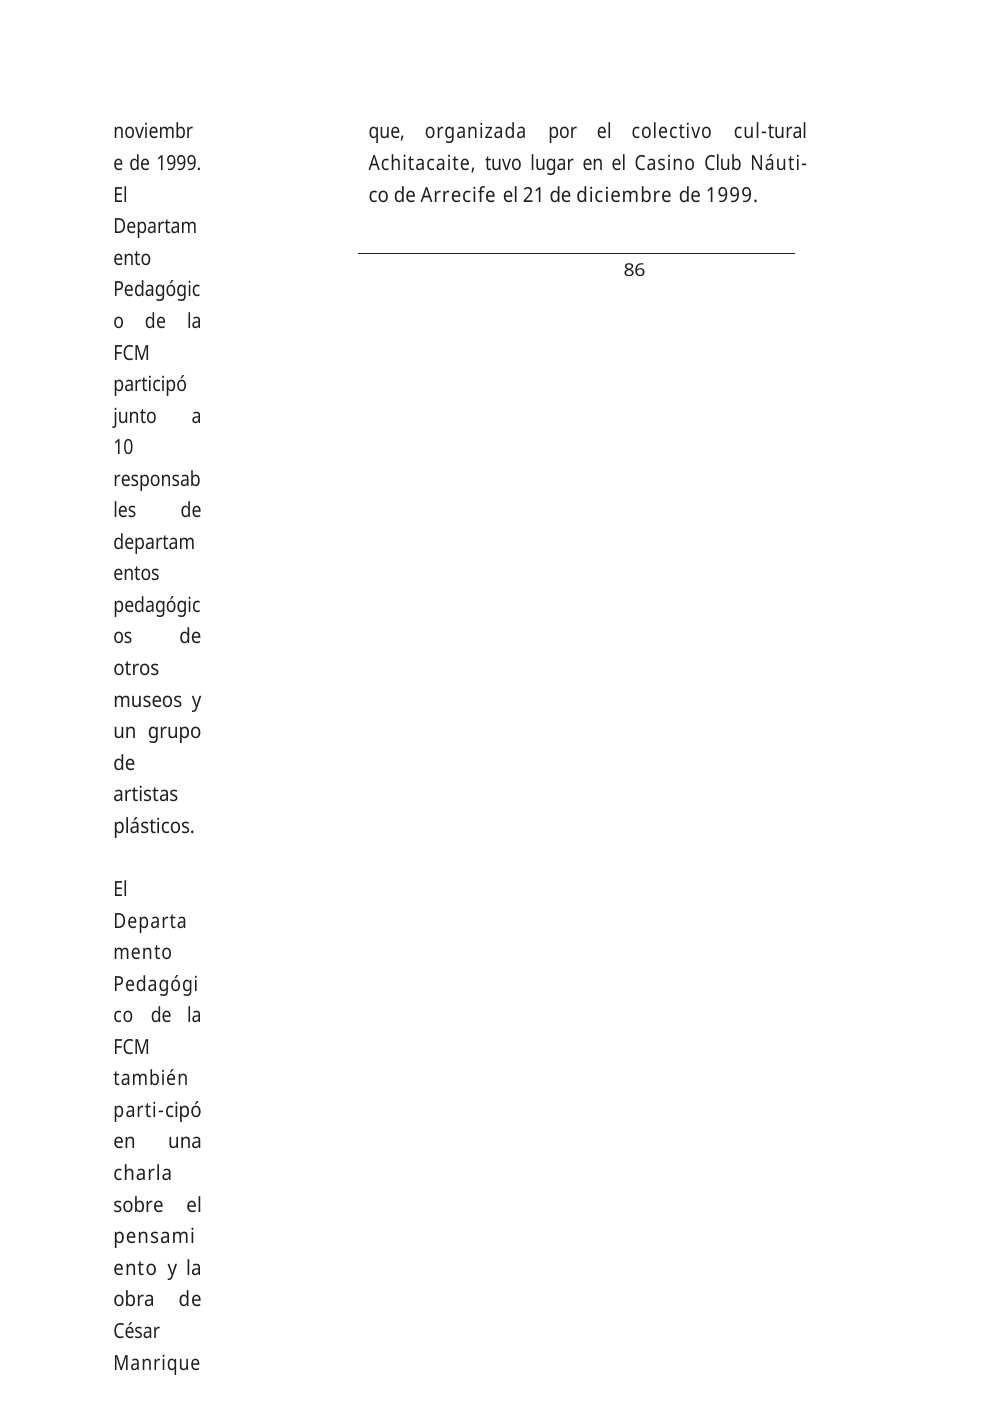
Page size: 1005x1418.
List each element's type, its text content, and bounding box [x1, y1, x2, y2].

text noviembre de 1999. El Departamento Pedagógico de la FCM participó junto a 10 responsables de departamentos pedagógicos de otros museos y un grupo de artistas plásticos. [113, 117, 201, 839]
text que, organizada por el colectivo cul-tural Achitacaite, tuvo lugar en el Casino Club Náuti-co de Arrecife el 21 de diciembre de 1999. [368, 117, 807, 208]
text 86 [623, 257, 960, 281]
text El Departamento Pedagógico de la FCM también parti-cipó en una charla sobre el pensamiento y la obra de César Manrique [113, 874, 201, 1376]
